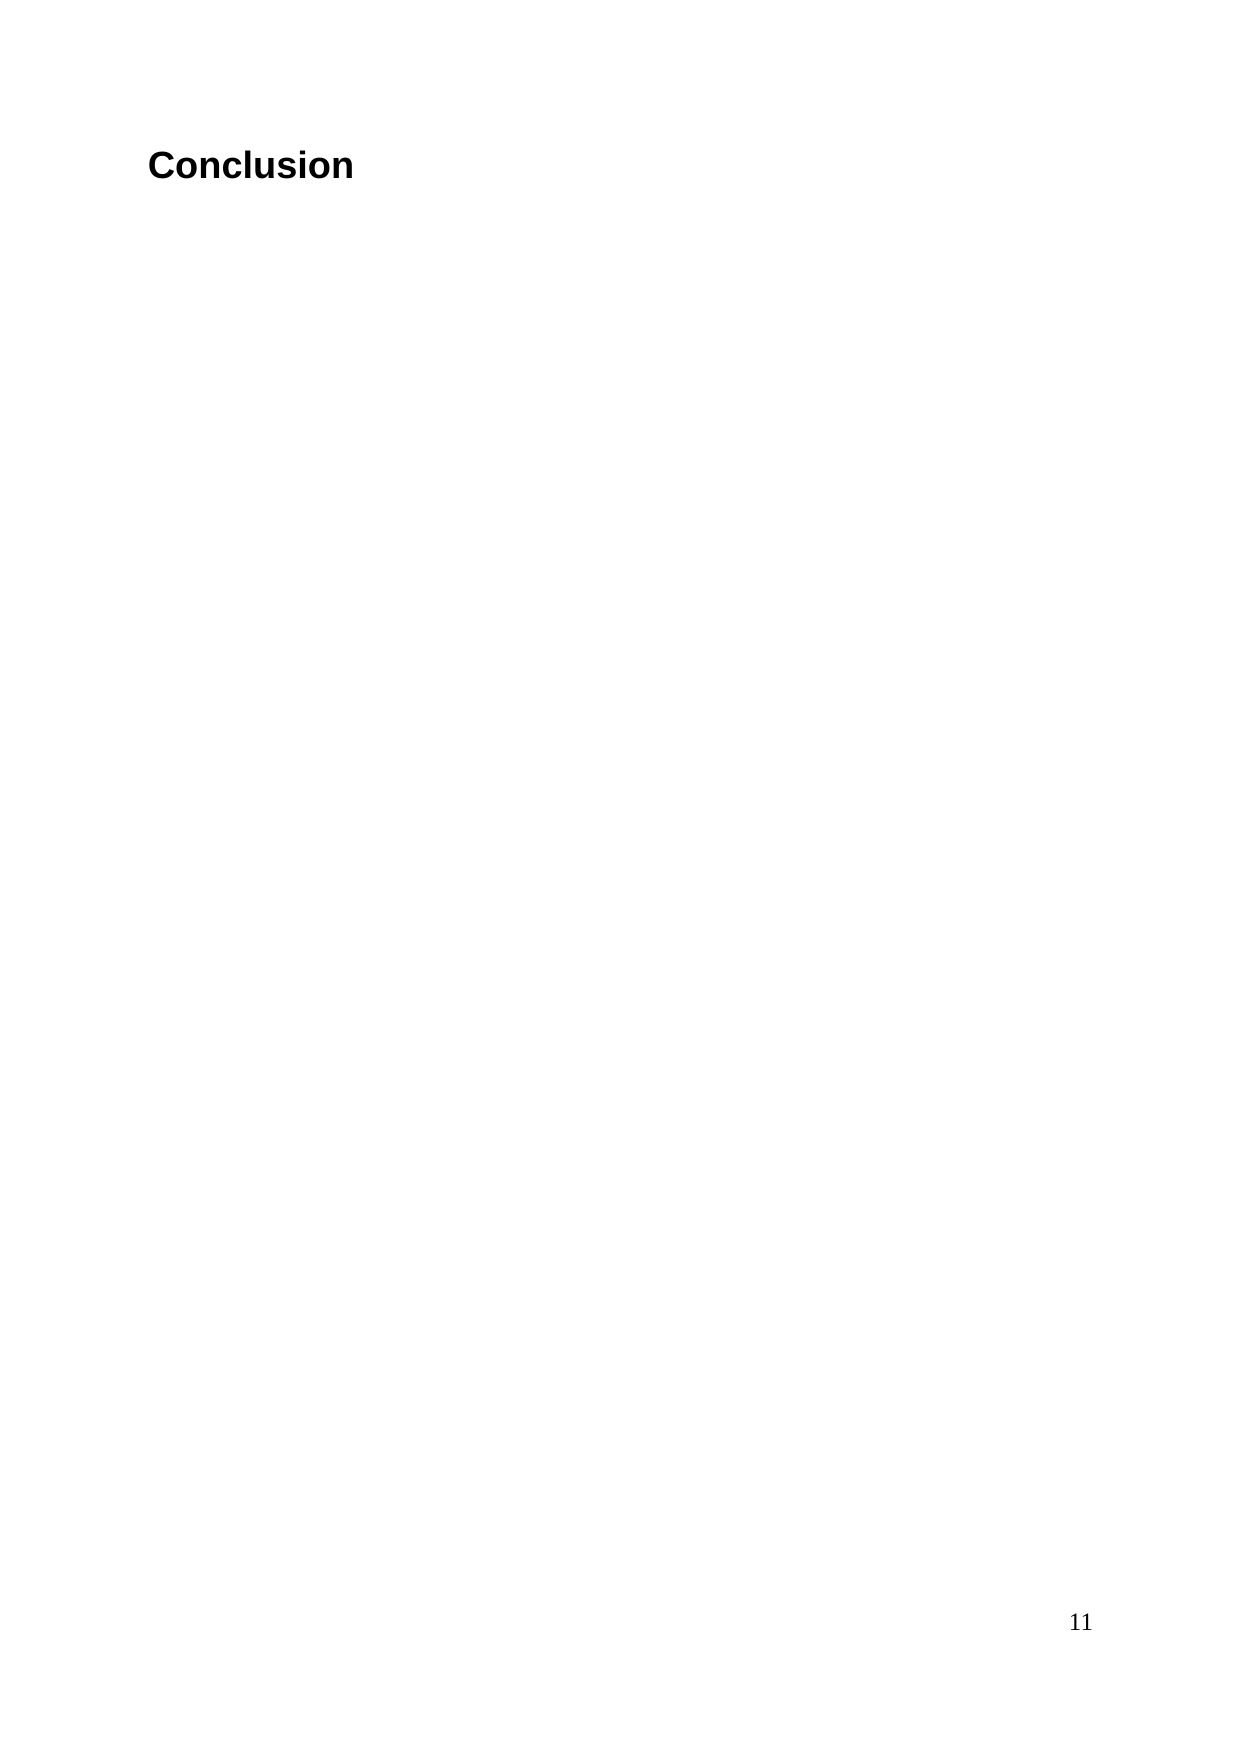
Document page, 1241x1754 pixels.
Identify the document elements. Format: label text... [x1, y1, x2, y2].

subtitle Conclusion [148, 143, 1093, 187]
